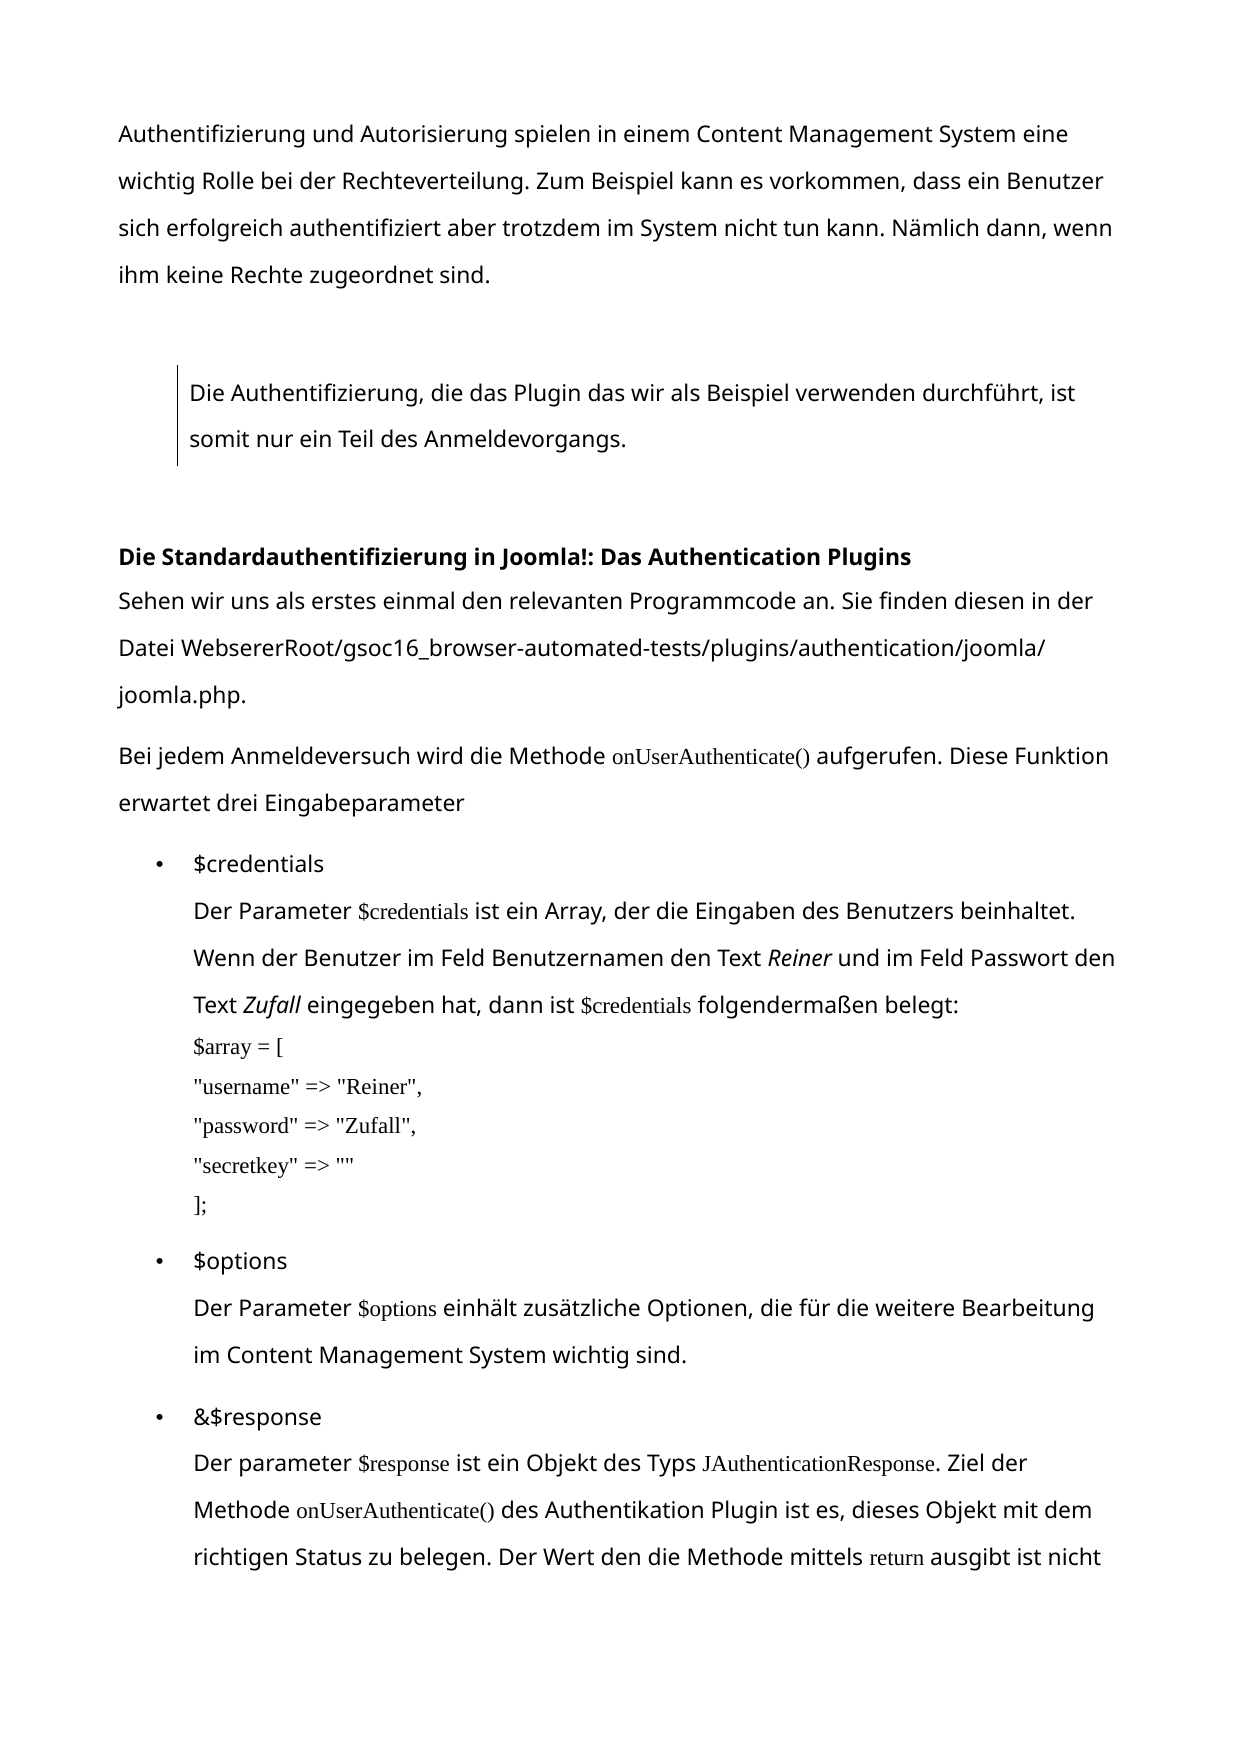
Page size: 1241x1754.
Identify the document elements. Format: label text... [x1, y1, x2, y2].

list &$response Der parameter $response ist ein Objekt des Typs JAuthenticationResponse. Ziel der Methode onUserAuthenticate() des Authentikation Plugin ist es, dieses Objekt mit dem richtigen Status zu belegen. Der Wert den die Methode mittels return ausgibt ist nicht [156, 1401, 1122, 1572]
text Bei jedem Anmeldeversuch wird die Methode onUserAuthenticate() aufgerufen. Diese Funktion erwartet drei Eingabeparameter [118, 740, 1122, 818]
text Die Authentifizierung, die das Plugin das wir als Beispiel verwenden durchführt, ist somit nur ein Teil des Anmeldevorgangs. [178, 365, 1122, 466]
list $credentials Der Parameter $credentials ist ein Array, der die Eingaben des Benutzers beinhaltet. Wenn der Benutzer im Feld Benutzernamen den Text Reiner und im Feld Passwort den Text Zufall eingegeben hat, dann ist $credentials folgendermaßen belegt: $array = [ "username" => "Reiner", "password" => "Zufall", "secretkey" => "" ]; [156, 848, 1122, 1218]
text Sehen wir uns als erstes einmal den relevanten Programmcode an. Sie finden diesen in der Datei WebsererRoot/gsoc16_browser-automated-tests/plugins/authentication/joomla/joomla.php. [118, 585, 1122, 710]
text Authentifizierung und Autorisierung spielen in einem Content Management System eine wichtig Rolle bei der Rechteverteilung. Zum Beispiel kann es vorkommen, dass ein Benutzer sich erfolgreich authentifiziert aber trotzdem im System nicht tun kann. Nämlich dann, wenn ihm keine Rechte zugeordnet sind. [118, 118, 1122, 290]
subtitle Die Standardauthentifizierung in Joomla!: Das Authentication Plugins [118, 541, 1122, 572]
list $options Der Parameter $options einhält zusätzliche Optionen, die für die weitere Bearbeitung im Content Management System wichtig sind. [156, 1245, 1122, 1370]
